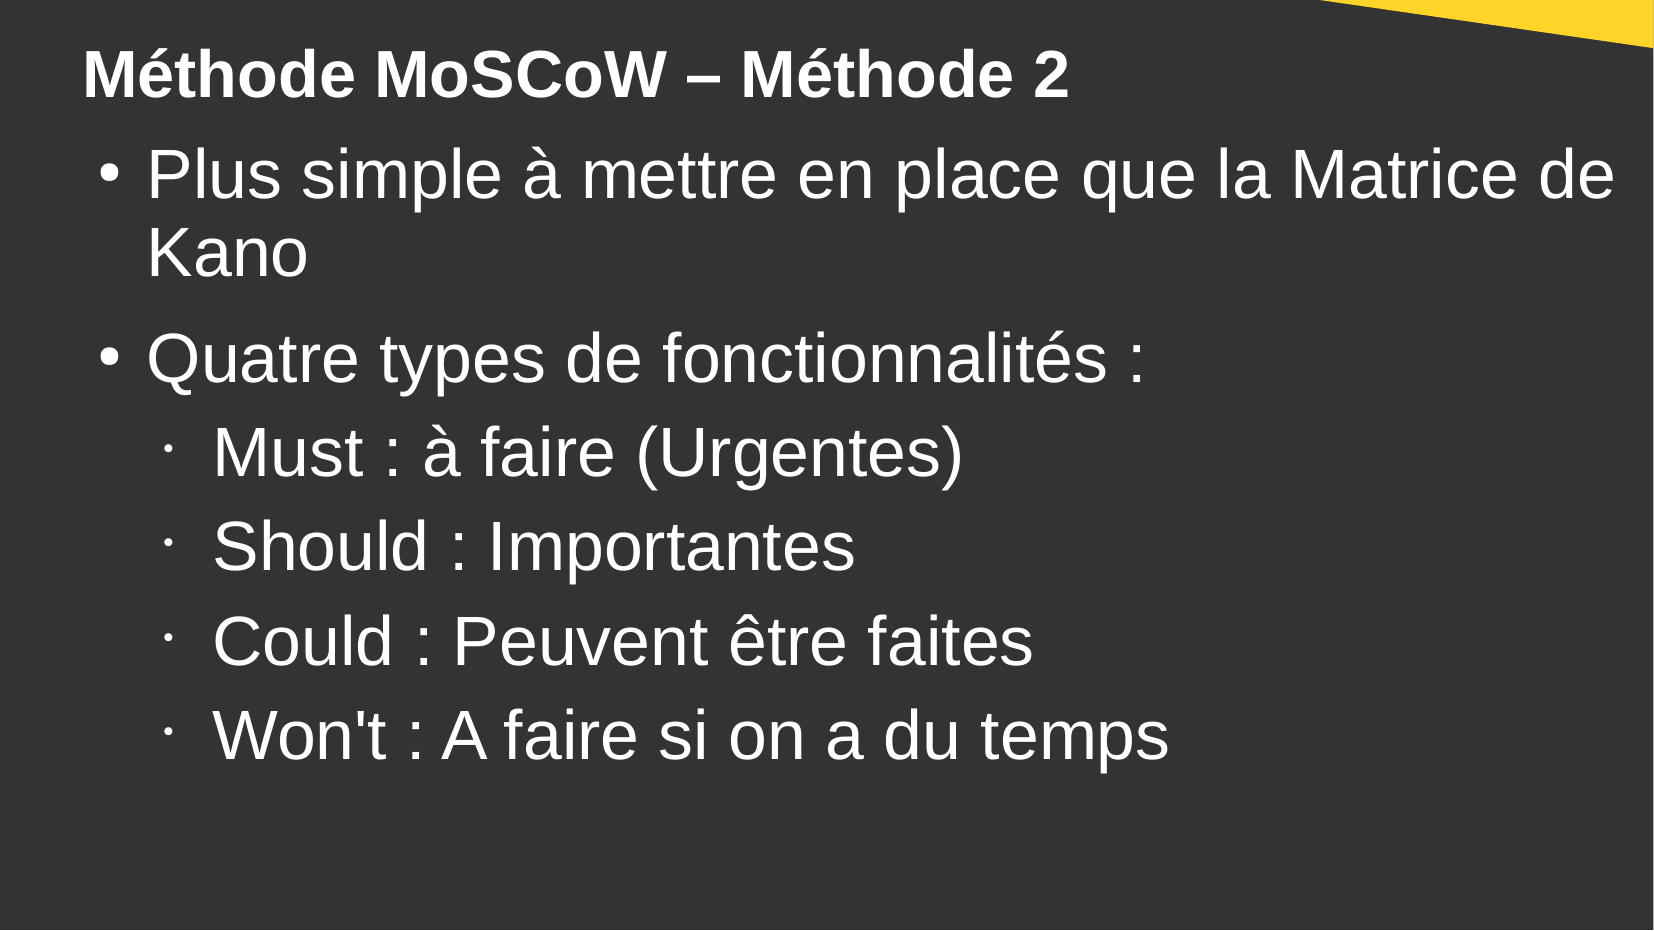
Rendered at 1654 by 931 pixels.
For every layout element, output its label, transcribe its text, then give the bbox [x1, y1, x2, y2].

text_box [1319, 0, 1654, 49]
title Méthode MoSCoW – Méthode 2 [82, 37, 1571, 122]
list Plus simple à mettre en place que la Matrice de Kano Quatre types de fonctionnalités : Must : à faire (Urgentes) Should : Importantes Could : Peuvent être faites Won't : A faire si on a du temps [80, 135, 1620, 777]
